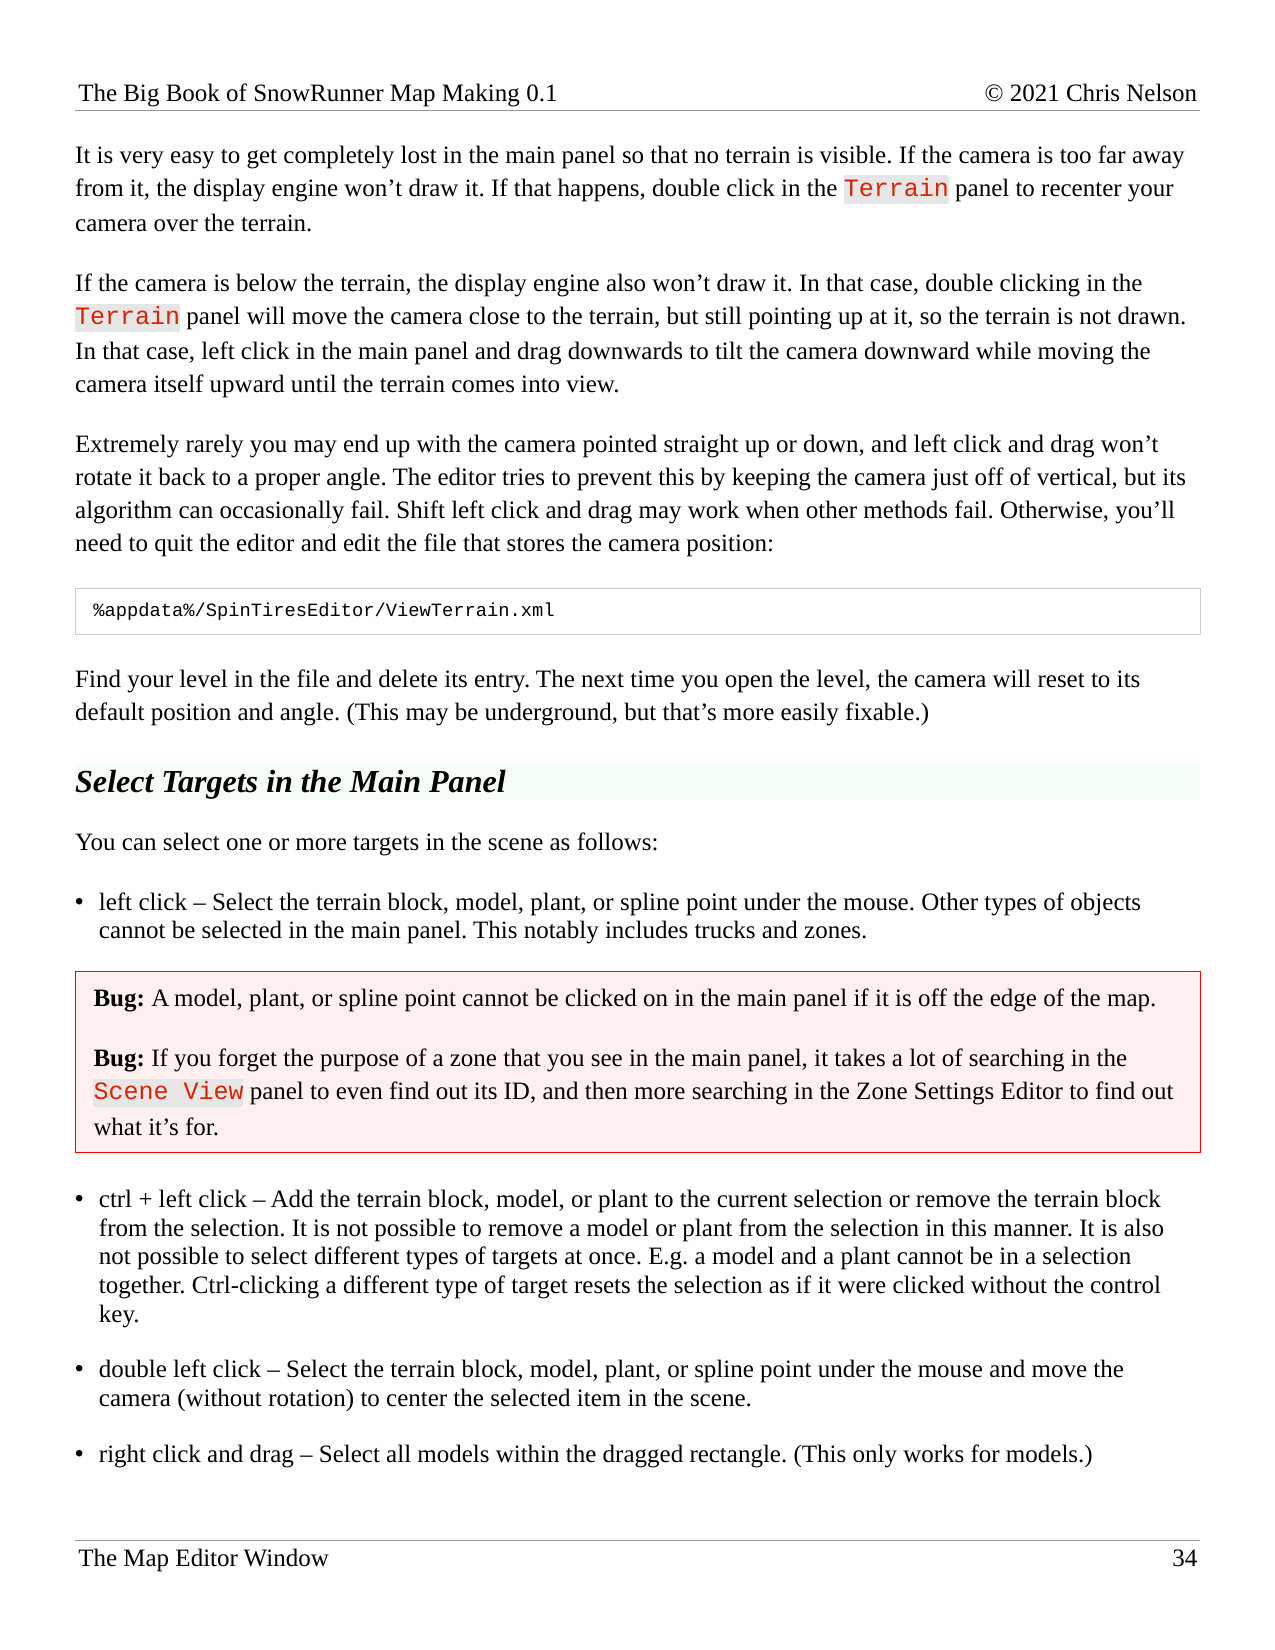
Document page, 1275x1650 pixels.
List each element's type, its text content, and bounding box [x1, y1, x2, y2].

list left click – Select the terrain block, model, plant, or spline point under the mouse. Other types of objects cannot be selected in the main panel. This notably includes trucks and zones. [75, 887, 1200, 944]
text If the camera is below the terrain, the display engine also won’t draw it. In that case, double clicking in the Terrain panel will move the camera close to the terrain, but still pointing up at it, so the terrain is not drawn. In that case, left click in the main panel and drag downwards to tilt the camera downward while moving the camera itself upward until the terrain comes into view. [75, 268, 1200, 398]
list double left click – Select the terrain block, model, plant, or spline point under the mouse and move the camera (without rotation) to center the selected item in the scene. [75, 1354, 1200, 1412]
list If you forget the purpose of a zone that you see in the main panel, it takes a lot of searching in the Scene View panel to even find out its ID, and then more searching in the Zone Settings Editor to find out what it’s for. [76, 1031, 1200, 1152]
list A model, plant, or spline point cannot be clicked on in the main panel if it is off the edge of the map. [76, 972, 1200, 1012]
list ctrl + left click – Add the terrain block, model, or plant to the current selection or remove the terrain block from the selection. It is not possible to remove a model or plant from the selection in this manner. It is also not possible to select different types of targets at once. E.g. a model and a plant cannot be in a selection together. Ctrl-clicking a different type of target resets the selection as if it were clicked without the control key. [75, 1184, 1200, 1328]
text It is very easy to get completely lost in the main panel so that no terrain is visible. If the camera is too far away from it, the display engine won’t draw it. If that happens, double click in the Terrain panel to recenter your camera over the terrain. [75, 140, 1200, 237]
list right click and drag – Select all models within the dragged rectangle. (This only works for models.) [75, 1439, 1200, 1468]
text %appdata%/SpinTiresEditor/ViewTerrain.xml [76, 589, 1200, 634]
subtitle Select Targets in the Main Panel [75, 763, 1200, 800]
text Extremely rarely you may end up with the camera pointed straight up or down, and left click and drag won’t rotate it back to a proper angle. The editor tries to prevent this by keeping the camera just off of vertical, but its algorithm can occasionally fail. Shift left click and drag may work when other methods fail. Otherwise, you’ll need to quit the editor and edit the file that stores the camera position: [75, 429, 1200, 557]
text Find your level in the file and delete its entry. The next time you open the level, the camera will reset to its default position and angle. (This may be underground, but that’s more easily fixable.) [75, 664, 1200, 726]
text You can select one or more targets in the scene as follows: [75, 827, 1200, 855]
